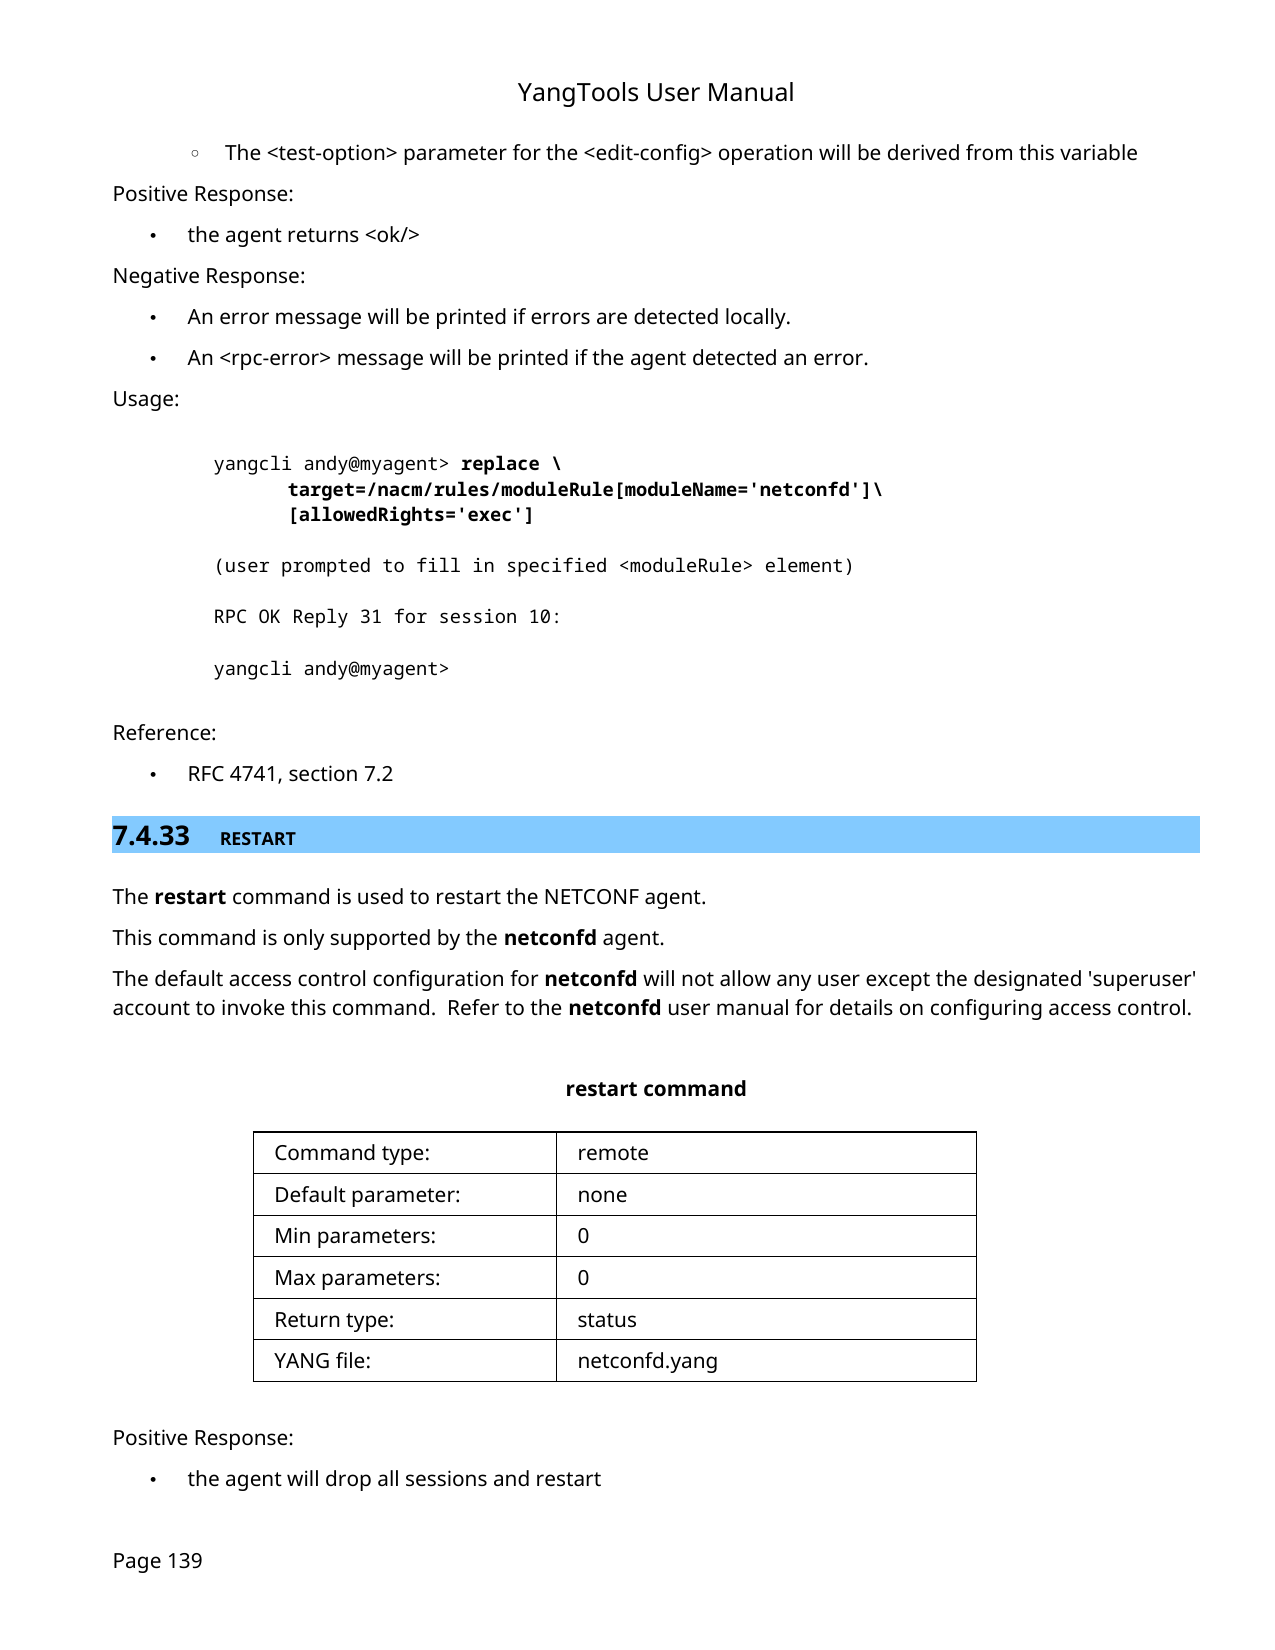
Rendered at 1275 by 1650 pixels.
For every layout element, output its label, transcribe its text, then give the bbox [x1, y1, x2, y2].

table_cell netconfd.yang [557, 1340, 976, 1381]
list RFC 4741, section 7.2 [150, 759, 1200, 787]
table_cell Max parameters: [254, 1257, 556, 1298]
table_header remote [557, 1133, 976, 1173]
list The <test-option> parameter for the <edit-config> operation will be derived from this variable [187, 138, 1200, 167]
subtitle restart command [127, 1074, 1185, 1103]
text The default access control configuration for netconfd will not allow any user except the designated 'superuser' account to invoke this command. Refer to the netconfd user manual for details on configuring access control. [112, 964, 1200, 1021]
text The restart command is used to restart the NETCONF agent. [112, 882, 1200, 911]
table_cell YANG file: [254, 1340, 556, 1381]
subtitle restart [112, 816, 1200, 853]
text yangcli andy@myagent> replace \ target=/nacm/rules/moduleRule[moduleName='netconfd']\ [allowedRights='exec'] (user prompted to fill in specified <moduleRule> element) RPC OK Reply 31 for session 10: yangcli andy@myagent> [139, 425, 1200, 706]
list An error message will be printed if errors are detected locally. [150, 302, 1200, 331]
table_cell Default parameter: [254, 1174, 556, 1214]
table_cell Return type: [254, 1299, 556, 1339]
list the agent will drop all sessions and restart [150, 1464, 1200, 1492]
text Negative Response: [112, 261, 1200, 290]
table_header Command type: [254, 1133, 556, 1173]
table_cell Min parameters: [254, 1216, 556, 1256]
list the agent returns <ok/> [150, 220, 1200, 249]
text This command is only supported by the netconfd agent. [112, 923, 1200, 952]
text Positive Response: [112, 1423, 1200, 1451]
table_cell status [557, 1299, 976, 1339]
table_cell none [557, 1174, 976, 1214]
text Usage: [112, 384, 1200, 413]
list An <rpc-error> message will be printed if the agent detected an error. [150, 343, 1200, 372]
table_cell 0 [557, 1216, 976, 1256]
text Positive Response: [112, 179, 1200, 208]
table_cell 0 [557, 1257, 976, 1298]
text Reference: [112, 718, 1200, 746]
